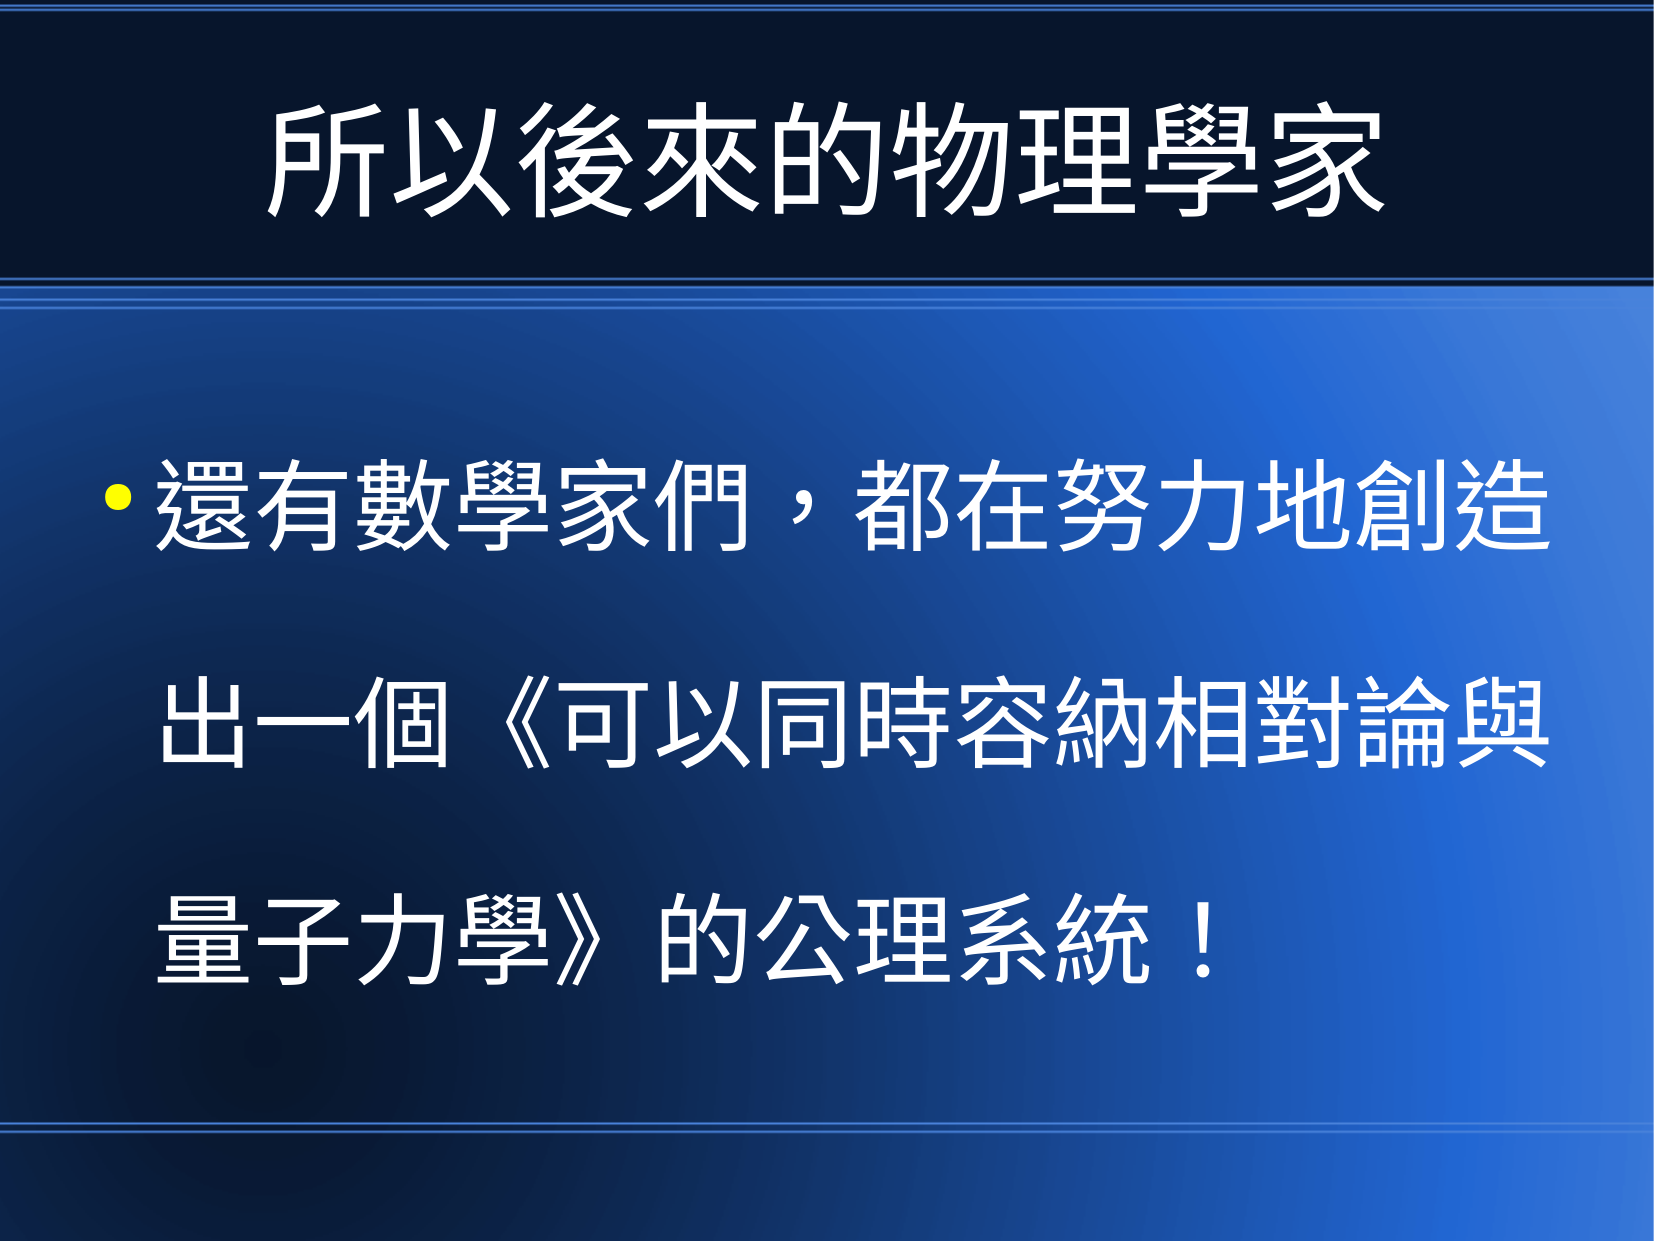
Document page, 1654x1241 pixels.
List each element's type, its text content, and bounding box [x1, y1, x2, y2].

title 所以後來的物理學家 [82, 49, 1571, 257]
list 還有數學家們，都在努力地創造出一個《可以同時容納相對論與量子力學》的公理系統！ [82, 355, 1571, 1241]
picture [0, 0, 1654, 1241]
